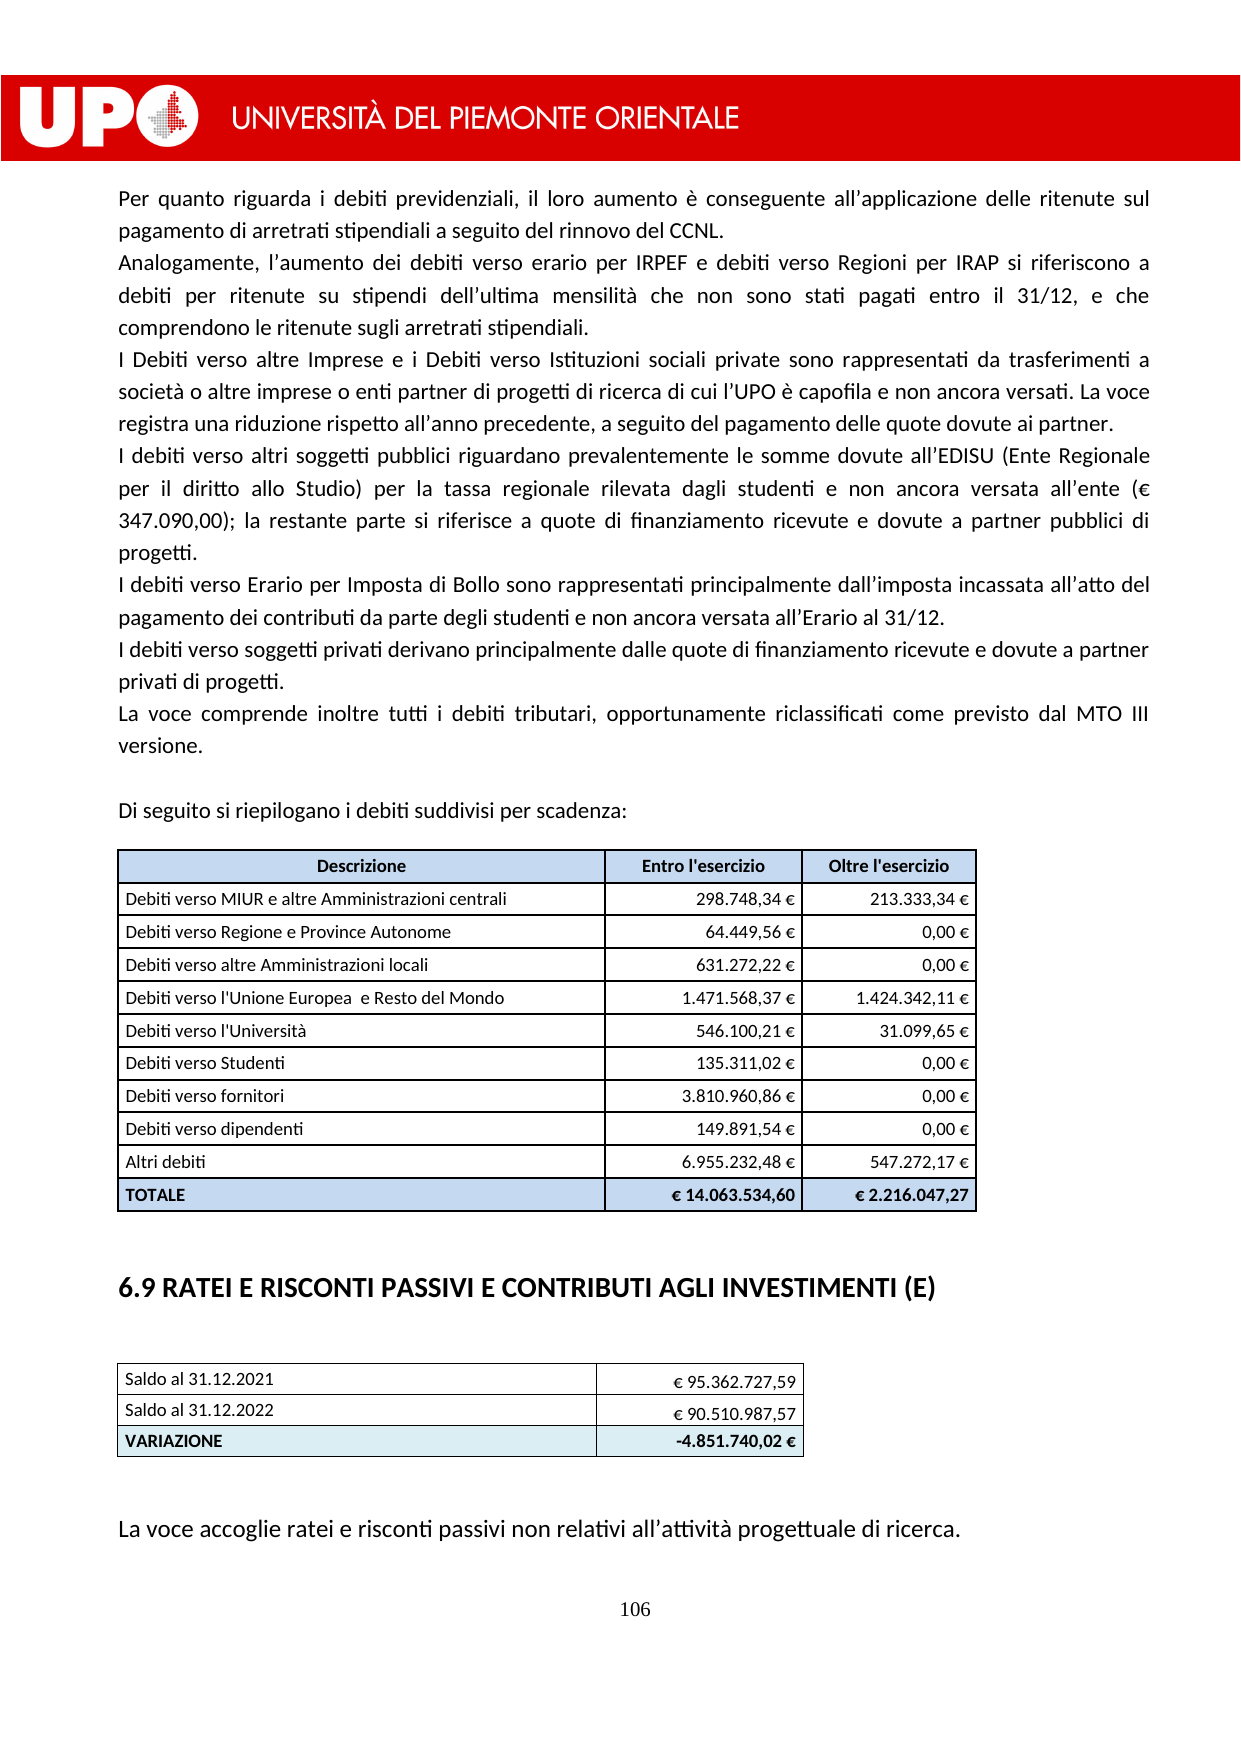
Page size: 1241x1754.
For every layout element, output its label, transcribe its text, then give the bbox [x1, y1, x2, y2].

table_cell 149.891,54 € [606, 1113, 801, 1144]
table_cell Debiti verso l'Università [119, 1015, 604, 1046]
table_header Entro l'esercizio [606, 851, 801, 882]
table_header Oltre l'esercizio [803, 851, 975, 882]
table_cell Debiti verso l'Unione Europea e Resto del Mondo [119, 982, 604, 1013]
table_cell 213.333,34 € [803, 884, 975, 914]
table_cell € 90.510.987,57 [597, 1395, 803, 1425]
table_cell € 2.216.047,27 [803, 1179, 975, 1210]
table_cell Altri debiti [119, 1146, 604, 1177]
table_cell 1.424.342,11 € [803, 982, 975, 1013]
text Di seguito si riepilogano i debiti suddivisi per scadenza: [118, 796, 1152, 824]
table_cell 0,00 € [803, 916, 975, 947]
text I Debiti verso altre Imprese e i Debiti verso Istituzioni sociali private sono rappresentati da trasferimenti a società o altre imprese o enti partner di progetti di ricerca di cui l’UPO è capofila e non ancora versati. La voce registra una riduzione rispetto all’anno precedente, a seguito del pagamento delle quote dovute ai partner. [118, 345, 1152, 437]
table_cell 0,00 € [803, 1081, 975, 1111]
table_cell 64.449,56 € [606, 916, 801, 947]
text Analogamente, l’aumento dei debiti verso erario per IRPEF e debiti verso Regioni per IRAP si riferiscono a debiti per ritenute su stipendi dell’ultima mensilità che non sono stati pagati entro il 31/12, e che comprendono le ritenute sugli arretrati stipendiali. [118, 248, 1152, 341]
table_cell Debiti verso MIUR e altre Amministrazioni centrali [119, 884, 604, 914]
table_cell Debiti verso Regione e Province Autonome [119, 916, 604, 947]
table_cell 547.272,17 € [803, 1146, 975, 1177]
text I debiti verso soggetti privati derivano principalmente dalle quote di finanziamento ricevute e dovute a partner privati di progetti. [118, 635, 1152, 695]
table_cell Debiti verso fornitori [119, 1081, 604, 1111]
text La voce comprende inoltre tutti i debiti tributari, opportunamente riclassificati come previsto dal MTO III versione. [118, 699, 1152, 759]
table_cell Debiti verso altre Amministrazioni locali [119, 949, 604, 980]
table_cell VARIAZIONE [118, 1426, 596, 1456]
table_cell TOTALE [119, 1179, 604, 1210]
table_cell 0,00 € [803, 949, 975, 980]
table_cell 6.955.232,48 € [606, 1146, 801, 1177]
text I debiti verso altri soggetti pubblici riguardano prevalentemente le somme dovute all’EDISU (Ente Regionale per il diritto allo Studio) per la tassa regionale rilevata dagli studenti e non ancora versata all’ente (€ 347.090,00); la restante parte si riferisce a quote di finanziamento ricevute e dovute a partner pubblici di progetti. [118, 442, 1152, 566]
text La voce accoglie ratei e risconti passivi non relativi all’attività progettuale di ricerca. [118, 1513, 1152, 1543]
table_cell 1.471.568,37 € [606, 982, 801, 1013]
table_cell 31.099,65 € [803, 1015, 975, 1046]
table_cell € 14.063.534,60 [606, 1179, 801, 1210]
table_cell 135.311,02 € [606, 1048, 801, 1078]
table_cell 546.100,21 € [606, 1015, 801, 1046]
table_cell 0,00 € [803, 1113, 975, 1144]
table_cell 3.810.960,86 € [606, 1081, 801, 1111]
table_cell 298.748,34 € [606, 884, 801, 914]
table_cell Debiti verso Studenti [119, 1048, 604, 1078]
table_header Saldo al 31.12.2021 [118, 1364, 596, 1394]
text I debiti verso Erario per Imposta di Bollo sono rappresentati principalmente dall’imposta incassata all’atto del pagamento dei contributi da parte degli studenti e non ancora versata all’Erario al 31/12. [118, 570, 1152, 631]
table_header € 95.362.727,59 [597, 1364, 803, 1394]
table_cell Debiti verso dipendenti [119, 1113, 604, 1144]
subtitle 6.9 RATEI E RISCONTI PASSIVI E CONTRIBUTI AGLI INVESTIMENTI (E) [118, 1269, 1152, 1305]
table_cell -4.851.740,02 € [597, 1426, 803, 1456]
text Per quanto riguarda i debiti previdenziali, il loro aumento è conseguente all’applicazione delle ritenute sul pagamento di arretrati stipendiali a seguito del rinnovo del CCNL. [118, 184, 1152, 244]
table_header Descrizione [119, 851, 604, 882]
table_cell 631.272,22 € [606, 949, 801, 980]
table_cell Saldo al 31.12.2022 [118, 1395, 596, 1425]
table_cell 0,00 € [803, 1048, 975, 1078]
